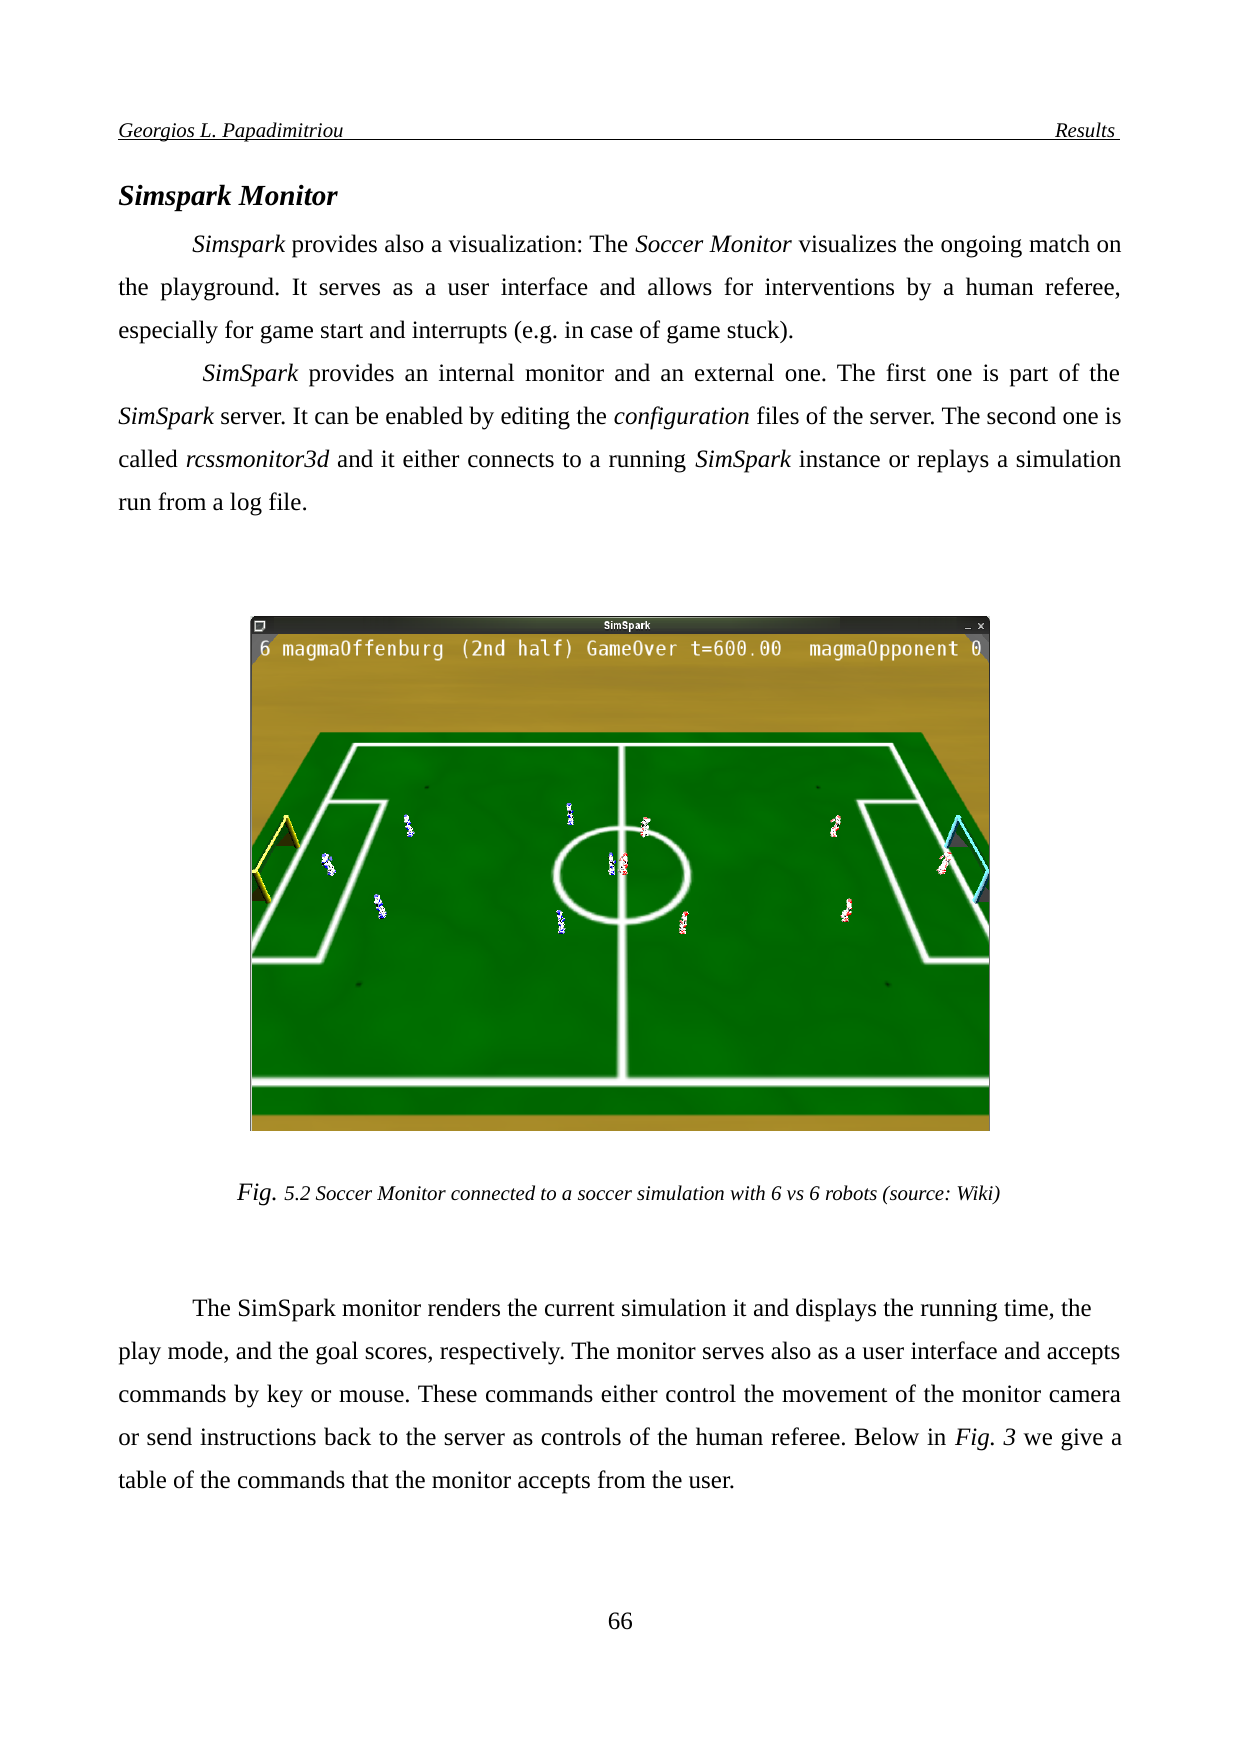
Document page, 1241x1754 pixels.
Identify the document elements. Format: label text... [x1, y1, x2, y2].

text play mode, and the goal scores, respectively. The monitor serves also as a user interface and accepts commands by key or mouse. These commands either control the movement of the monitor camera or send instructions back to the server as controls of the human referee. Below in Fig. 3 we give a table of the commands that the monitor accepts from the user. [118, 1336, 1122, 1494]
text Fig. 5.2 Soccer Monitor connected to a soccer simulation with 6 vs 6 robots (source: Wiki) [118, 1177, 1122, 1206]
text SimSpark provides an internal monitor and an external one. The first one is part of the SimSpark server. It can be enabled by editing the configuration files of the server. The second one is called rcssmonitor3d and it either connects to a running SimSpark instance or replays a simulation run from a log file. [118, 358, 1122, 516]
text Simspark provides also a visualization: The Soccer Monitor visualizes the ongoing match on the playground. It serves as a user interface and allows for interventions by a human referee, especially for game start and interrupts (e.g. in case of game stuck). [118, 229, 1122, 344]
picture [250, 616, 990, 1131]
text Simspark Monitor [118, 178, 1122, 212]
text The SimSpark monitor renders the current simulation it and displays the running time, the [118, 1293, 1122, 1321]
